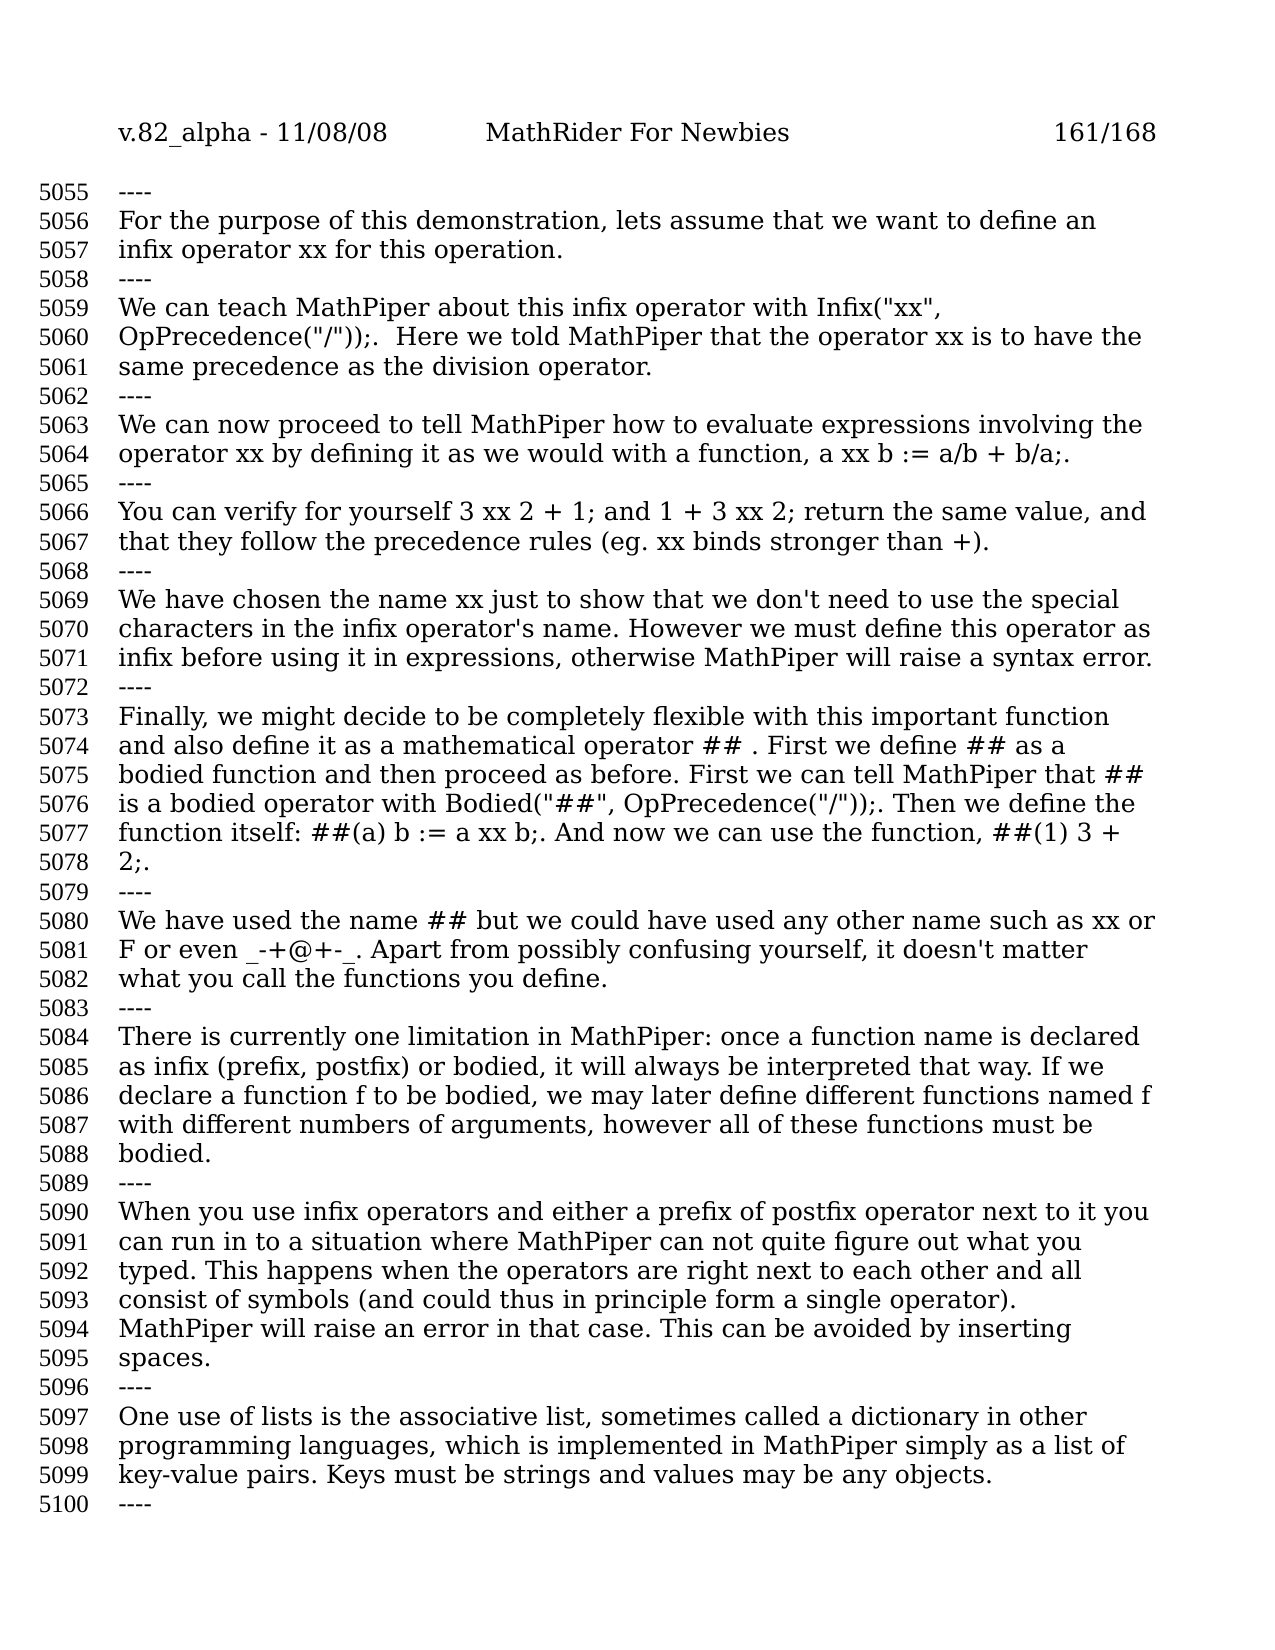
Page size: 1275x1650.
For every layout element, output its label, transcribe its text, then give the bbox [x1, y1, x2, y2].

text We have chosen the name xx just to show that we don't need to use the special characters in the infix operator's name. However we must define this operator as infix before using it in expressions, otherwise MathPiper will raise a syntax error. [118, 585, 1157, 673]
text ---- [118, 556, 1157, 585]
text ---- [118, 1489, 1157, 1518]
text ---- [118, 993, 1157, 1023]
text We can teach MathPiper about this infix operator with Infix("xx", OpPrecedence("/"));. Here we told MathPiper that the operator xx is to have the same precedence as the division operator. [118, 293, 1157, 381]
text For the purpose of this demonstration, lets assume that we want to define an infix operator xx for this operation. [118, 206, 1157, 264]
text ---- [118, 1373, 1157, 1402]
text There is currently one limitation in MathPiper: once a function name is declared as infix (prefix, postfix) or bodied, it will always be interpreted that way. If we declare a function f to be bodied, we may later define different functions named f with different numbers of arguments, however all of these functions must be bodied. [118, 1023, 1157, 1168]
text We can now proceed to tell MathPiper how to evaluate expressions involving the operator xx by defining it as we would with a function, a xx b := a/b + b/a;. [118, 410, 1157, 468]
text ---- [118, 381, 1157, 410]
text One use of lists is the associative list, sometimes called a dictionary in other programming languages, which is implemented in MathPiper simply as a list of key-value pairs. Keys must be strings and values may be any objects. [118, 1402, 1157, 1489]
text When you use infix operators and either a prefix of postfix operator next to it you can run in to a situation where MathPiper can not quite figure out what you typed. This happens when the operators are right next to each other and all consist of symbols (and could thus in principle form a single operator). MathPiper will raise an error in that case. This can be avoided by inserting spaces. [118, 1198, 1157, 1373]
text We have used the name ## but we could have used any other name such as xx or F or even _-+@+-_. Apart from possibly confusing yourself, it doesn't matter what you call the functions you define. [118, 906, 1157, 993]
text ---- [118, 177, 1157, 206]
text Finally, we might decide to be completely flexible with this important function and also define it as a mathematical operator ## . First we define ## as a bodied function and then proceed as before. First we can tell MathPiper that ## is a bodied operator with Bodied("##", OpPrecedence("/"));. Then we define the function itself: ##(a) b := a xx b;. And now we can use the function, ##(1) 3 + 2;. [118, 702, 1157, 877]
text ---- [118, 673, 1157, 702]
text ---- [118, 264, 1157, 293]
text ---- [118, 1168, 1157, 1198]
text ---- [118, 468, 1157, 498]
text ---- [118, 877, 1157, 906]
text You can verify for yourself 3 xx 2 + 1; and 1 + 3 xx 2; return the same value, and that they follow the precedence rules (eg. xx binds stronger than +). [118, 498, 1157, 556]
